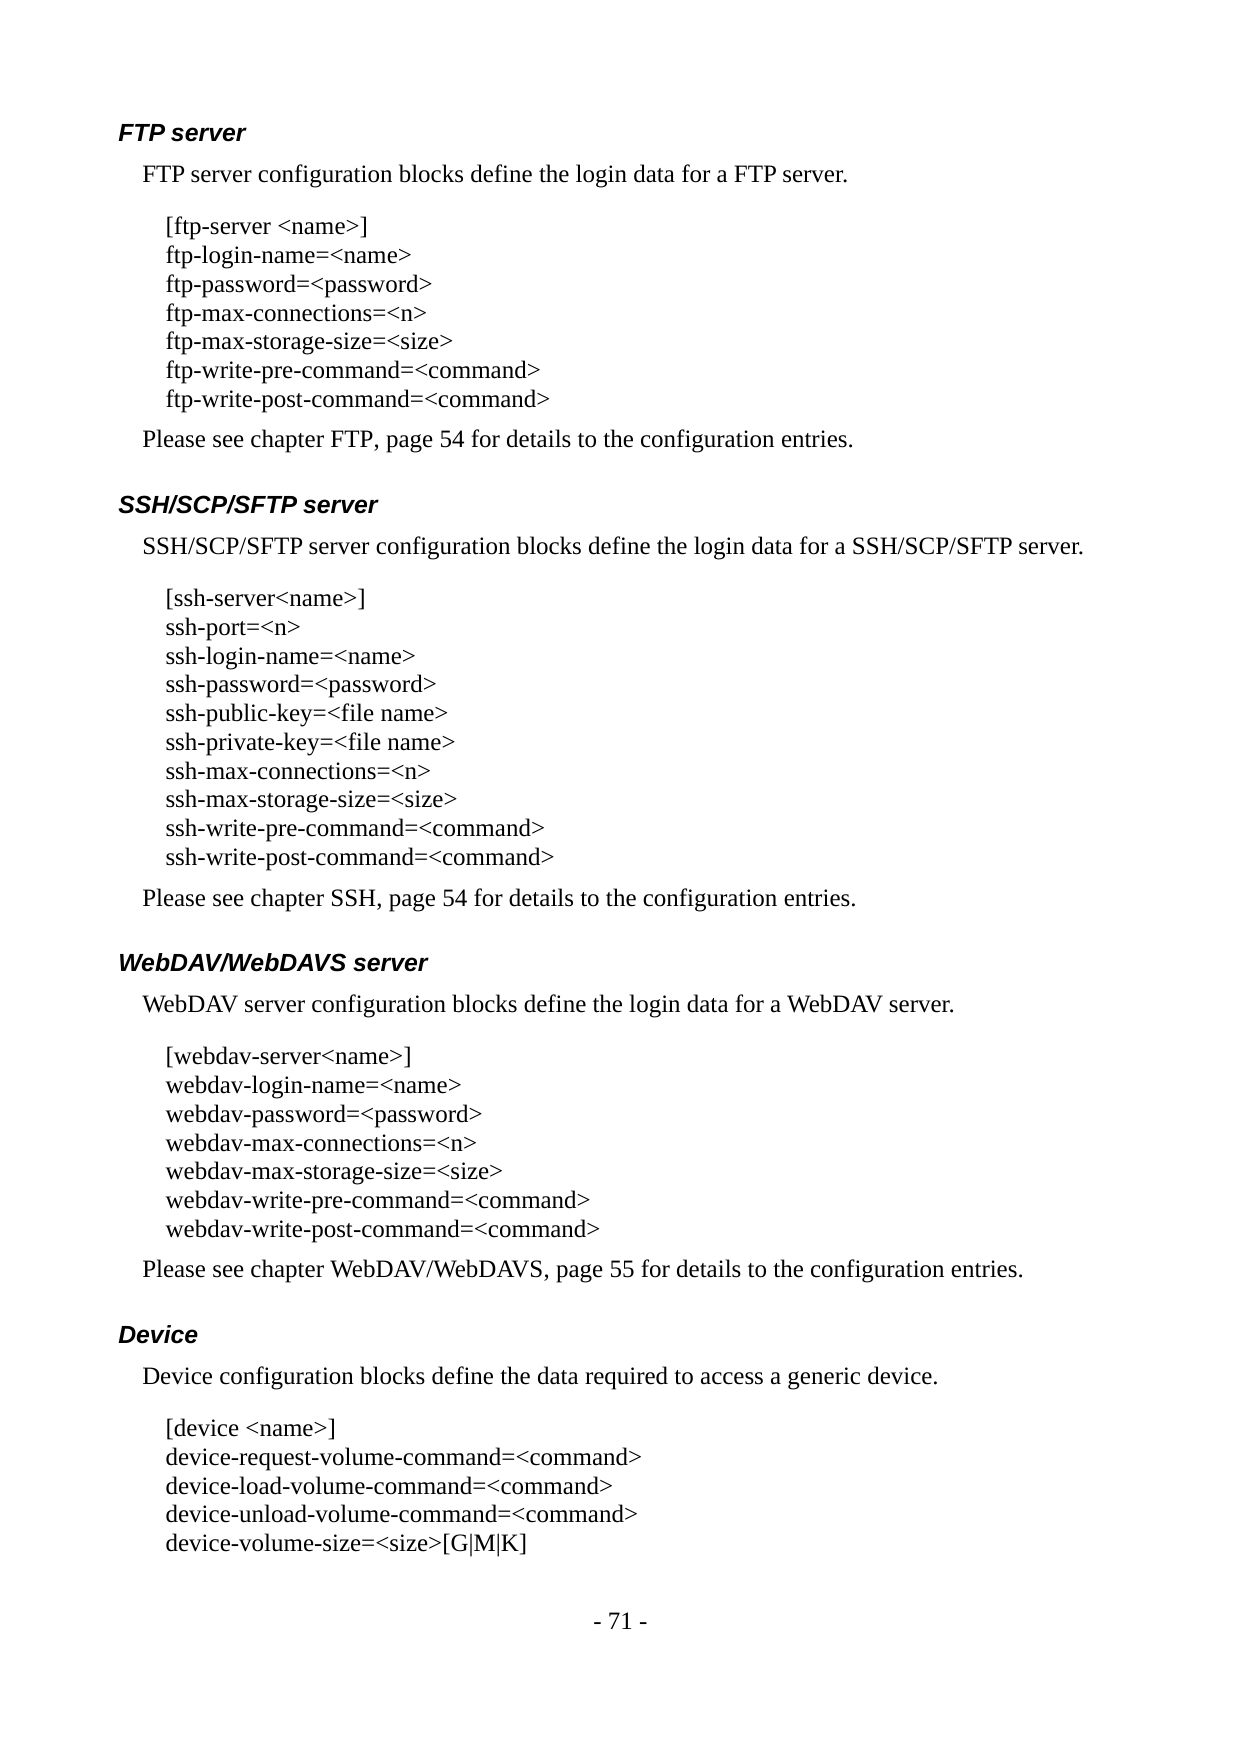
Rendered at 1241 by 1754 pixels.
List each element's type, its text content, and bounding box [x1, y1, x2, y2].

text [webdav-server<name>] [165, 1041, 1122, 1070]
text ssh-write-pre-command=<command> [165, 813, 1122, 842]
text ftp-max-connections=<n> [165, 298, 1122, 326]
text device-load-volume-command=<command> [165, 1471, 1122, 1499]
text ftp-write-post-command=<command> [165, 384, 1122, 413]
text ssh-login-name=<name> [165, 641, 1122, 669]
text webdav-write-pre-command=<command> [165, 1185, 1122, 1214]
text [ssh-server<name>] [165, 583, 1122, 612]
text SSH/SCP/SFTP server configuration blocks define the login data for a SSH/SCP/SFTP server. [118, 531, 1122, 560]
text FTP server configuration blocks define the login data for a FTP server. [118, 159, 1122, 188]
text ssh-max-connections=<n> [165, 756, 1122, 784]
text ftp-max-storage-size=<size> [165, 326, 1122, 355]
text ssh-write-post-command=<command> [165, 842, 1122, 871]
text [device <name>] [165, 1413, 1122, 1442]
text device-unload-volume-command=<command> [165, 1499, 1122, 1528]
text webdav-max-storage-size=<size> [165, 1156, 1122, 1185]
text Please see chapter SSH, page 53 for details to the configuration entries. [118, 883, 1122, 911]
text ssh-public-key=<file name> [165, 698, 1122, 727]
text ftp-password=<password> [165, 269, 1122, 298]
subtitle SSH/SCP/SFTP server [118, 490, 1122, 518]
text ssh-password=<password> [165, 669, 1122, 698]
text WebDAV server configuration blocks define the login data for a WebDAV server. [118, 989, 1122, 1018]
text Device configuration blocks define the data required to access a generic device. [118, 1361, 1122, 1390]
text Please see chapter FTP, page 53 for details to the configuration entries. [118, 424, 1122, 453]
text ssh-private-key=<file name> [165, 727, 1122, 756]
text ftp-login-name=<name> [165, 240, 1122, 269]
text device-volume-size=<size>[G|M|K] [165, 1528, 1122, 1557]
text webdav-write-post-command=<command> [165, 1214, 1122, 1243]
text device-request-volume-command=<command> [165, 1442, 1122, 1471]
text webdav-max-connections=<n> [165, 1128, 1122, 1156]
subtitle WebDAV/WebDAVS server [118, 948, 1122, 977]
subtitle Device [118, 1320, 1122, 1348]
text ftp-write-pre-command=<command> [165, 355, 1122, 384]
text ssh-max-storage-size=<size> [165, 784, 1122, 813]
subtitle FTP server [118, 118, 1122, 147]
text webdav-login-name=<name> [165, 1070, 1122, 1099]
text Please see chapter WebDAV/WebDAVS, page 54 for details to the configuration entries. [118, 1254, 1122, 1283]
text [ftp-server <name>] [165, 211, 1122, 240]
text webdav-password=<password> [165, 1099, 1122, 1128]
text ssh-port=<n> [165, 612, 1122, 641]
